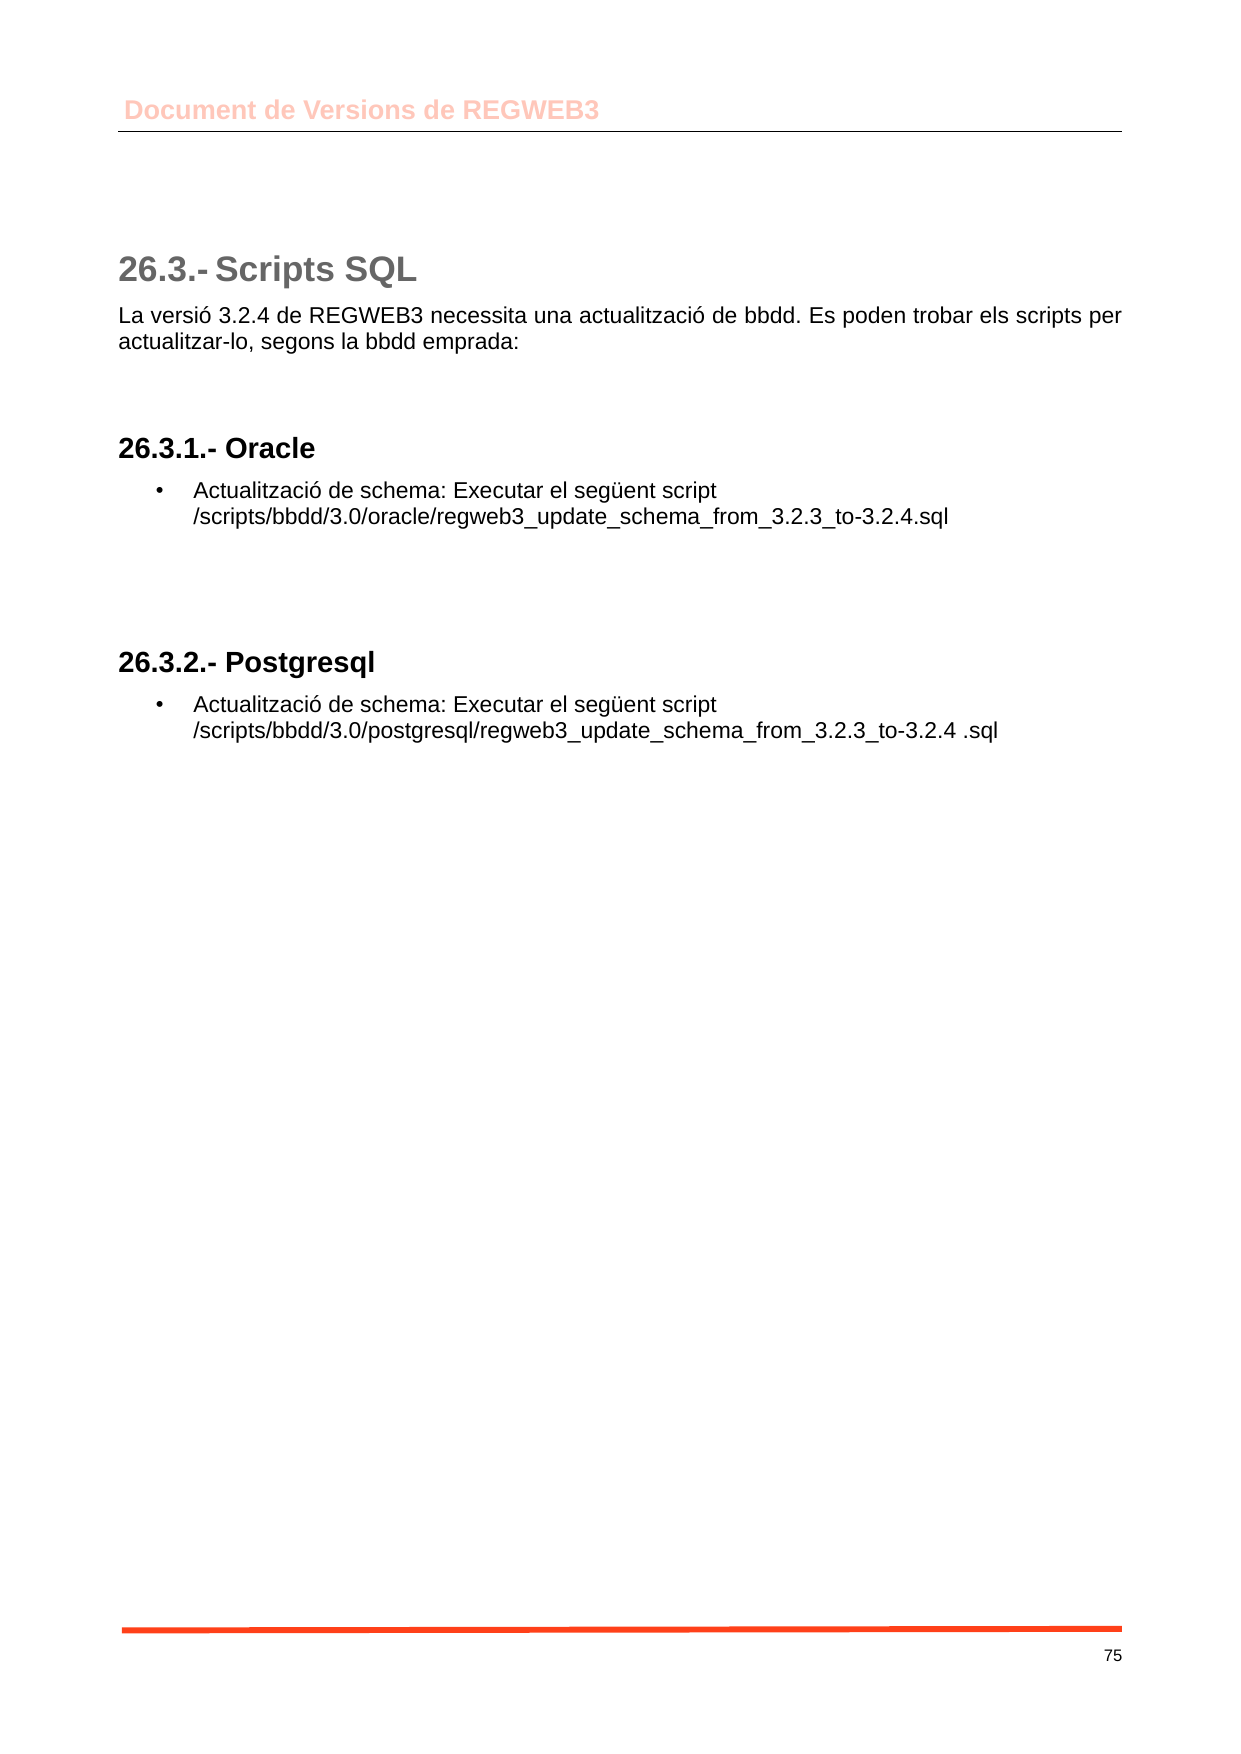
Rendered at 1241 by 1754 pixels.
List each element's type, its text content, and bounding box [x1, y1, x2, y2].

subtitle Postgresql [118, 644, 1122, 678]
subtitle Scripts SQL [118, 248, 1122, 289]
list Actualització de schema: Executar el següent script /scripts/bbdd/3.0/oracle/regweb3_update_schema_from_3.2.3_to-3.2.4.sql [156, 477, 1122, 529]
text La versió 3.2.4 de REGWEB3 necessita una actualització de bbdd. Es poden trobar els scripts per actualitzar-lo, segons la bbdd emprada: [118, 302, 1122, 354]
subtitle Oracle [118, 431, 1122, 464]
list Actualització de schema: Executar el següent script /scripts/bbdd/3.0/postgresql/regweb3_update_schema_from_3.2.3_to-3.2.4 .sql [156, 691, 1122, 743]
